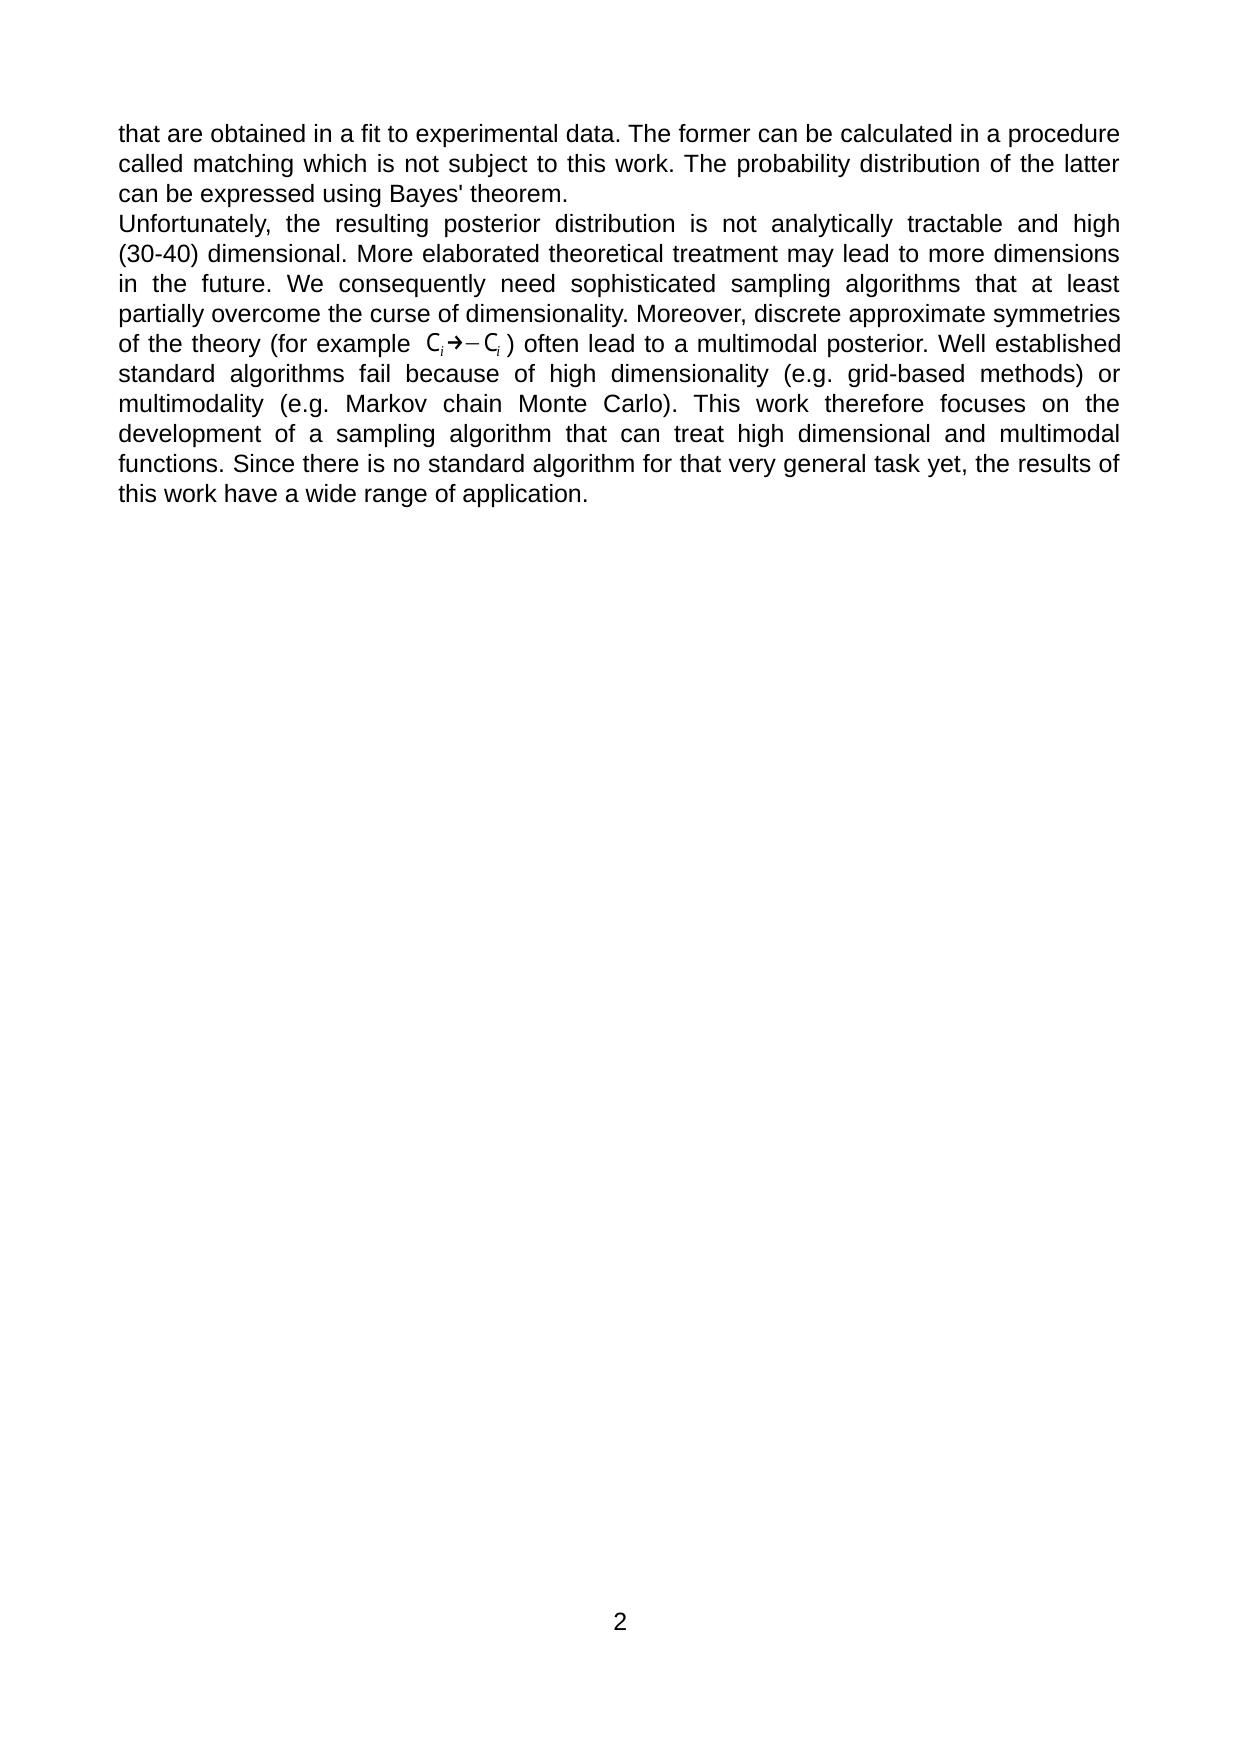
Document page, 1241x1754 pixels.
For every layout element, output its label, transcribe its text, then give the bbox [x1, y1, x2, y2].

text Unfortunately, the resulting posterior distribution is not analytically tractable and high (30‑40) dimensional. More elaborated theoretical treatment may lead to more dimensions in the future. We consequently need sophisticated sampling algorithms that at least partially overcome the curse of dimensionality. Moreover, discrete approximate symmetries of the theory (for example ) often lead to a multimodal posterior. Well established standard algorithms fail because of high dimensionality (e.g. grid-based methods) or multimodality (e.g. Markov chain Monte Carlo). This work therefore focuses on the development of a sampling algorithm that can treat high dimensional and multimodal functions. Since there is no standard algorithm for that very general task yet, the results of this work have a wide range of application. [118, 208, 1122, 508]
text that are obtained in a fit to experimental data. The former can be calculated in a procedure called matching which is not subject to this work. The probability distribution of the latter can be expressed using Bayes' theorem. [118, 118, 1122, 208]
